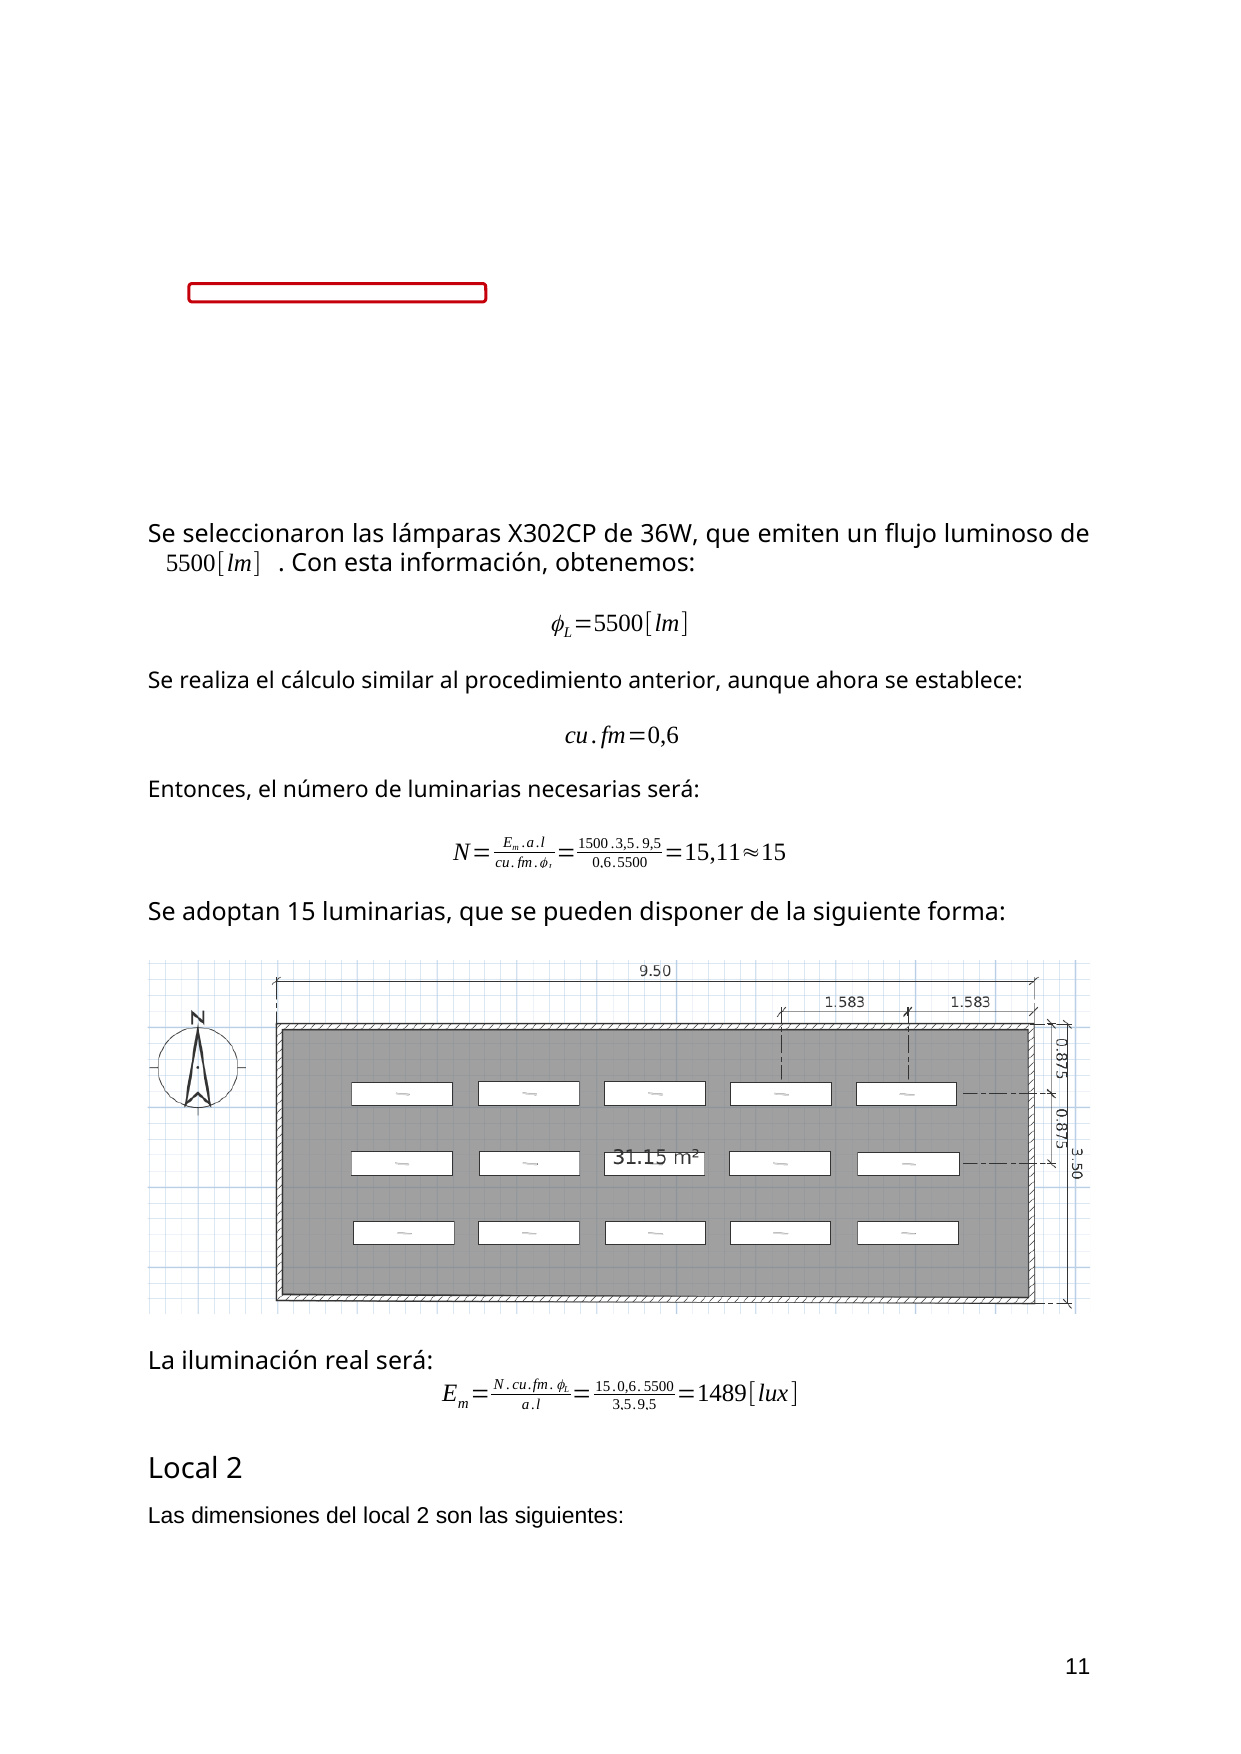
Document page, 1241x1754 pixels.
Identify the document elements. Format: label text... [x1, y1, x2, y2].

list Las dimensiones del local 2 son las siguientes: [148, 1505, 1090, 1529]
text La iluminación real será: [148, 1344, 1090, 1375]
text Se seleccionaron las lámparas X302CP de 36W, que emiten un flujo luminoso de . Con esta información, obtenemos: [148, 517, 1090, 579]
text Se adoptan 15 luminarias, que se pueden disponer de la siguiente forma: [148, 896, 1090, 927]
picture [147, 960, 1091, 1314]
text Se realiza el cálculo similar al procedimiento anterior, aunque ahora se establece: [148, 666, 1090, 694]
subtitle Local 2 [148, 1447, 1090, 1487]
text Entonces, el número de luminarias necesarias será: [148, 775, 1090, 803]
